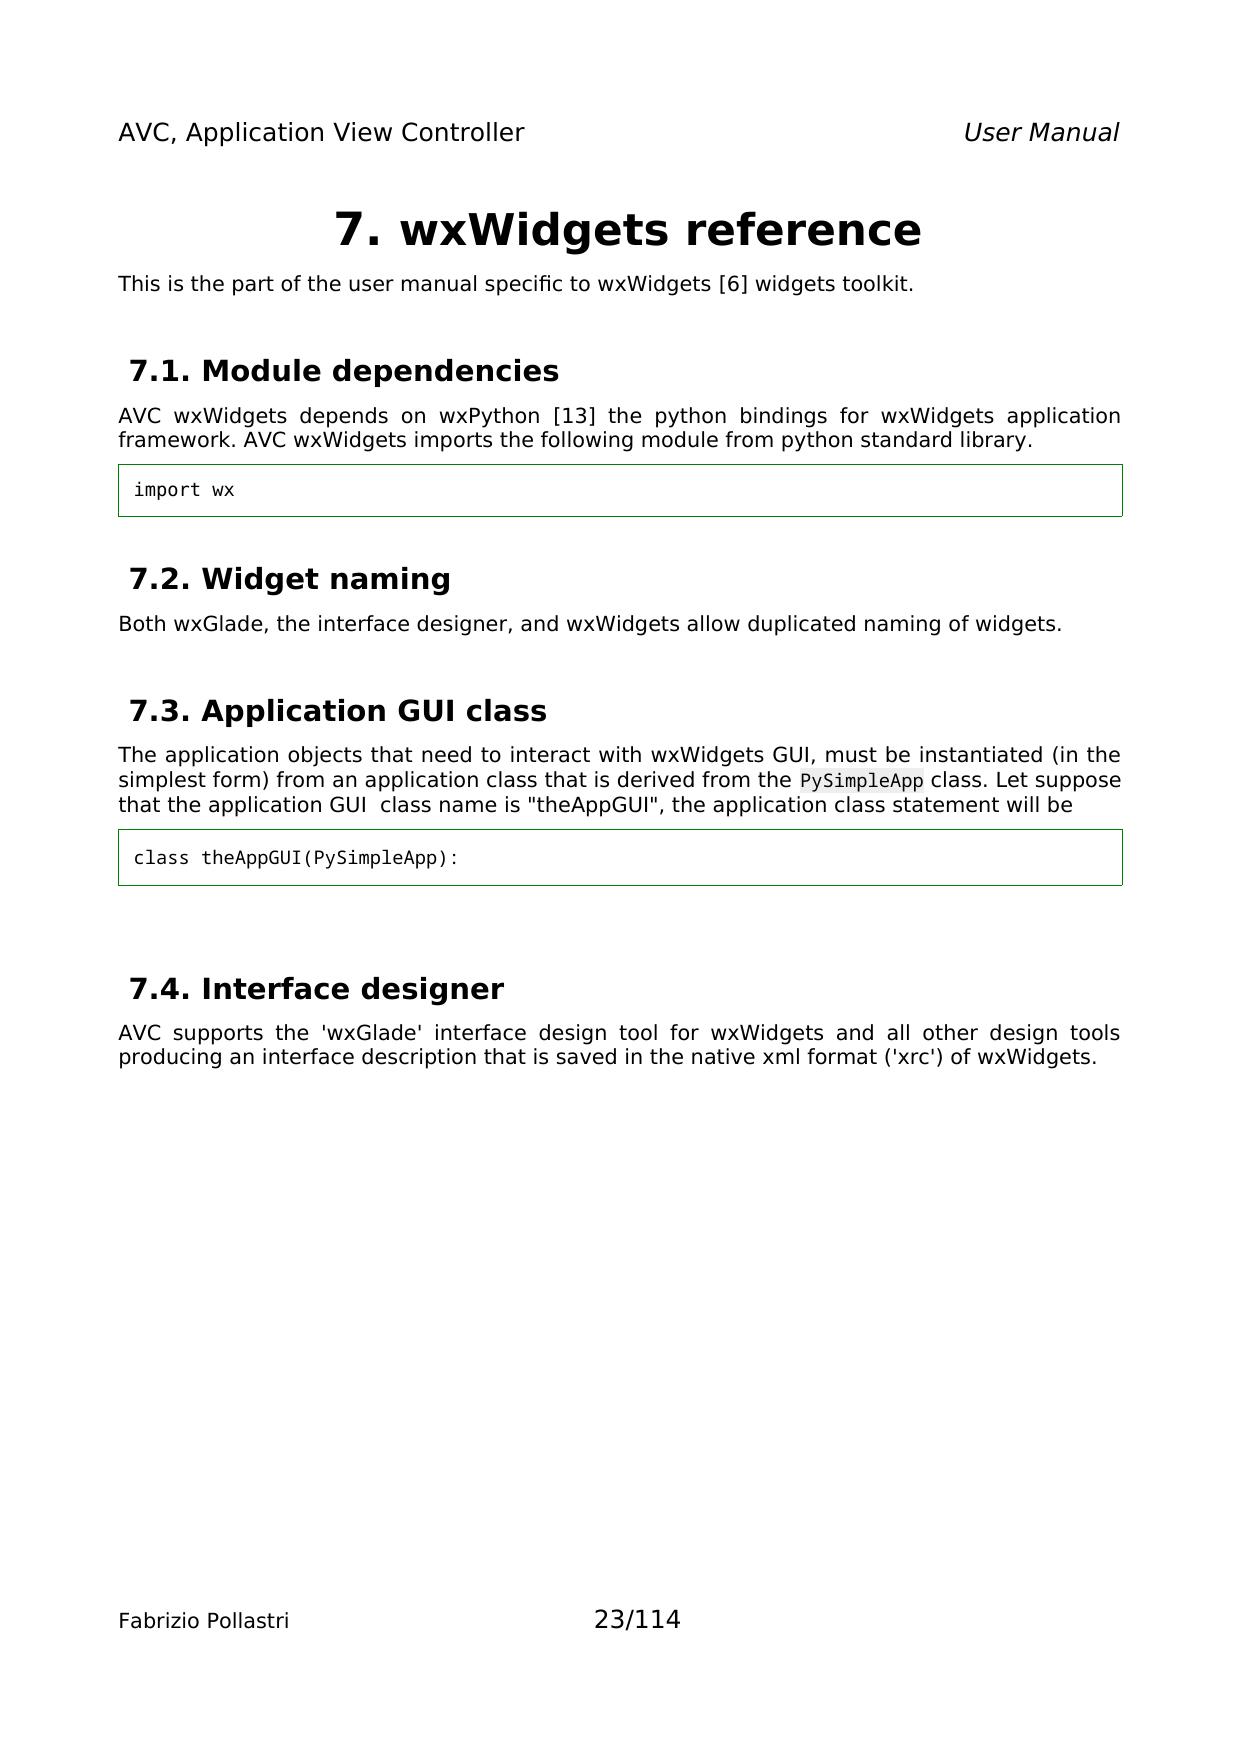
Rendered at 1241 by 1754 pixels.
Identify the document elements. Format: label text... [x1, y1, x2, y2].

text Both wxGlade, the interface designer, and wxWidgets allow duplicated naming of widgets. [118, 612, 1122, 636]
text The application objects that need to interact with wxWidgets GUI, must be instantiated (in the simplest form) from an application class that is derived from the PySimpleApp class. Let suppose that the application GUI class name is "theAppGUI", the application class statement will be [118, 743, 1122, 817]
subtitle Interface designer [118, 972, 1122, 1006]
subtitle wxWidgets reference [118, 203, 1122, 256]
subtitle Module dependencies [118, 355, 1122, 389]
subtitle Widget naming [118, 563, 1122, 597]
text import wx [119, 465, 1122, 516]
text class theAppGUI(PySimpleApp): [119, 830, 1122, 885]
text This is the part of the user manual specific to wxWidgets [6] widgets toolkit. [118, 272, 1122, 296]
subtitle Application GUI class [118, 694, 1122, 728]
text AVC wxWidgets depends on wxPython [13] the python bindings for wxWidgets application framework. AVC wxWidgets imports the following module from python standard library. [118, 404, 1122, 452]
text AVC supports the 'wxGlade' interface design tool for wxWidgets and all other design tools producing an interface description that is saved in the native xml format ('xrc') of wxWidgets. [118, 1021, 1122, 1069]
